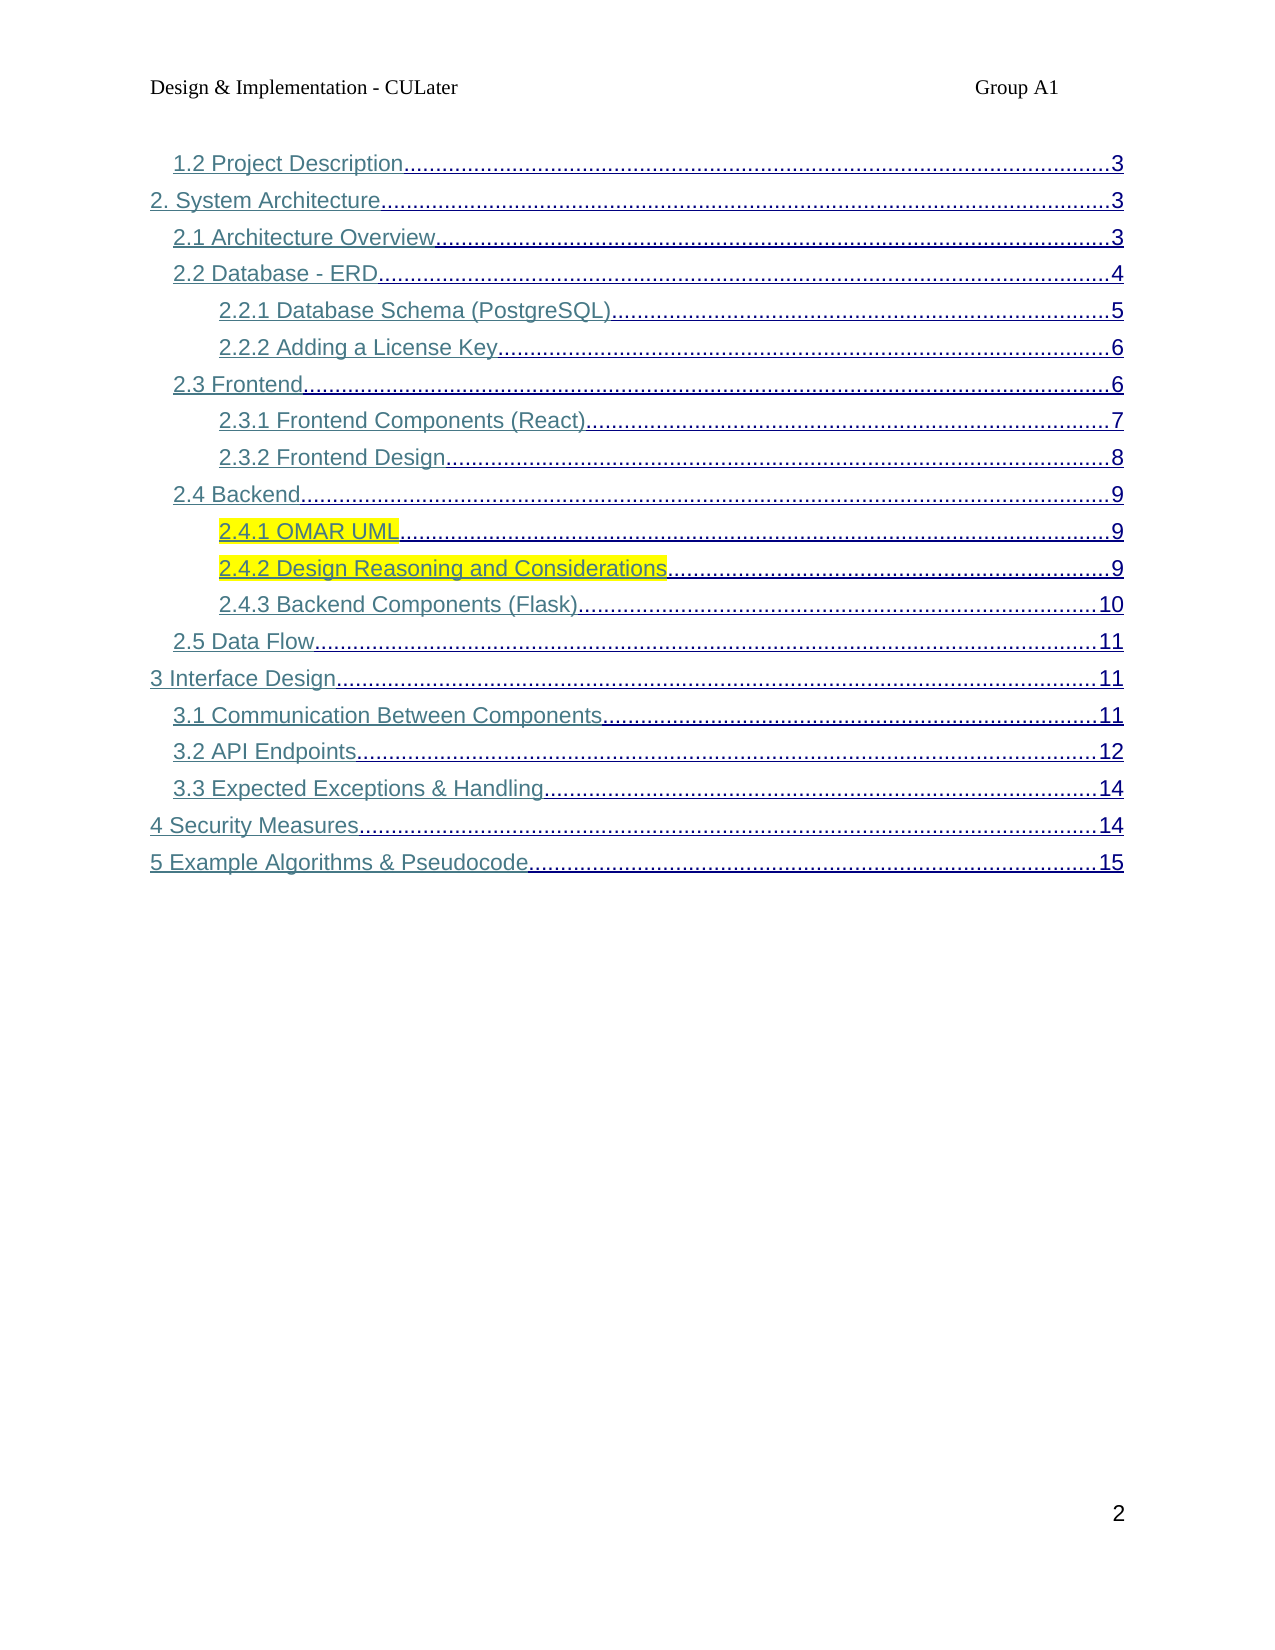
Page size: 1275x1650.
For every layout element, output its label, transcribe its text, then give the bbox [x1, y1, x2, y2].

text 5 Example Algorithms & Pseudocode 15 [150, 849, 1125, 875]
text 2.3.2 Frontend Design 8 [219, 444, 1125, 471]
text 3.1 Communication Between Components 11 [173, 702, 1125, 728]
text 2.2.1 Database Schema (PostgreSQL) 5 [219, 297, 1125, 323]
text 2.4.2 Design Reasoning and Considerations 9 [219, 554, 1125, 581]
text 2.2 Database - ERD 4 [173, 260, 1125, 287]
text 3.3 Expected Exceptions & Handling 14 [173, 775, 1125, 801]
text 2. System Architecture 3 [150, 187, 1125, 213]
text 1.2 Project Description 3 [173, 150, 1125, 176]
text 2.4 Backend 9 [173, 481, 1125, 507]
text 3 Interface Design 11 [150, 665, 1125, 691]
text 2.5 Data Flow 11 [173, 628, 1125, 654]
text 2.4.1 OMAR UML 9 [219, 518, 1125, 544]
text 2.3.1 Frontend Components (React) 7 [219, 407, 1125, 434]
text 2.3 Frontend 6 [173, 371, 1125, 397]
text 2.4.3 Backend Components (Flask) 10 [219, 591, 1125, 618]
text 2.2.2 Adding a License Key 6 [219, 334, 1125, 360]
text 4 Security Measures 14 [150, 812, 1125, 838]
text 2.1 Architecture Overview 3 [173, 223, 1125, 250]
text 3.2 API Endpoints 12 [173, 738, 1125, 765]
